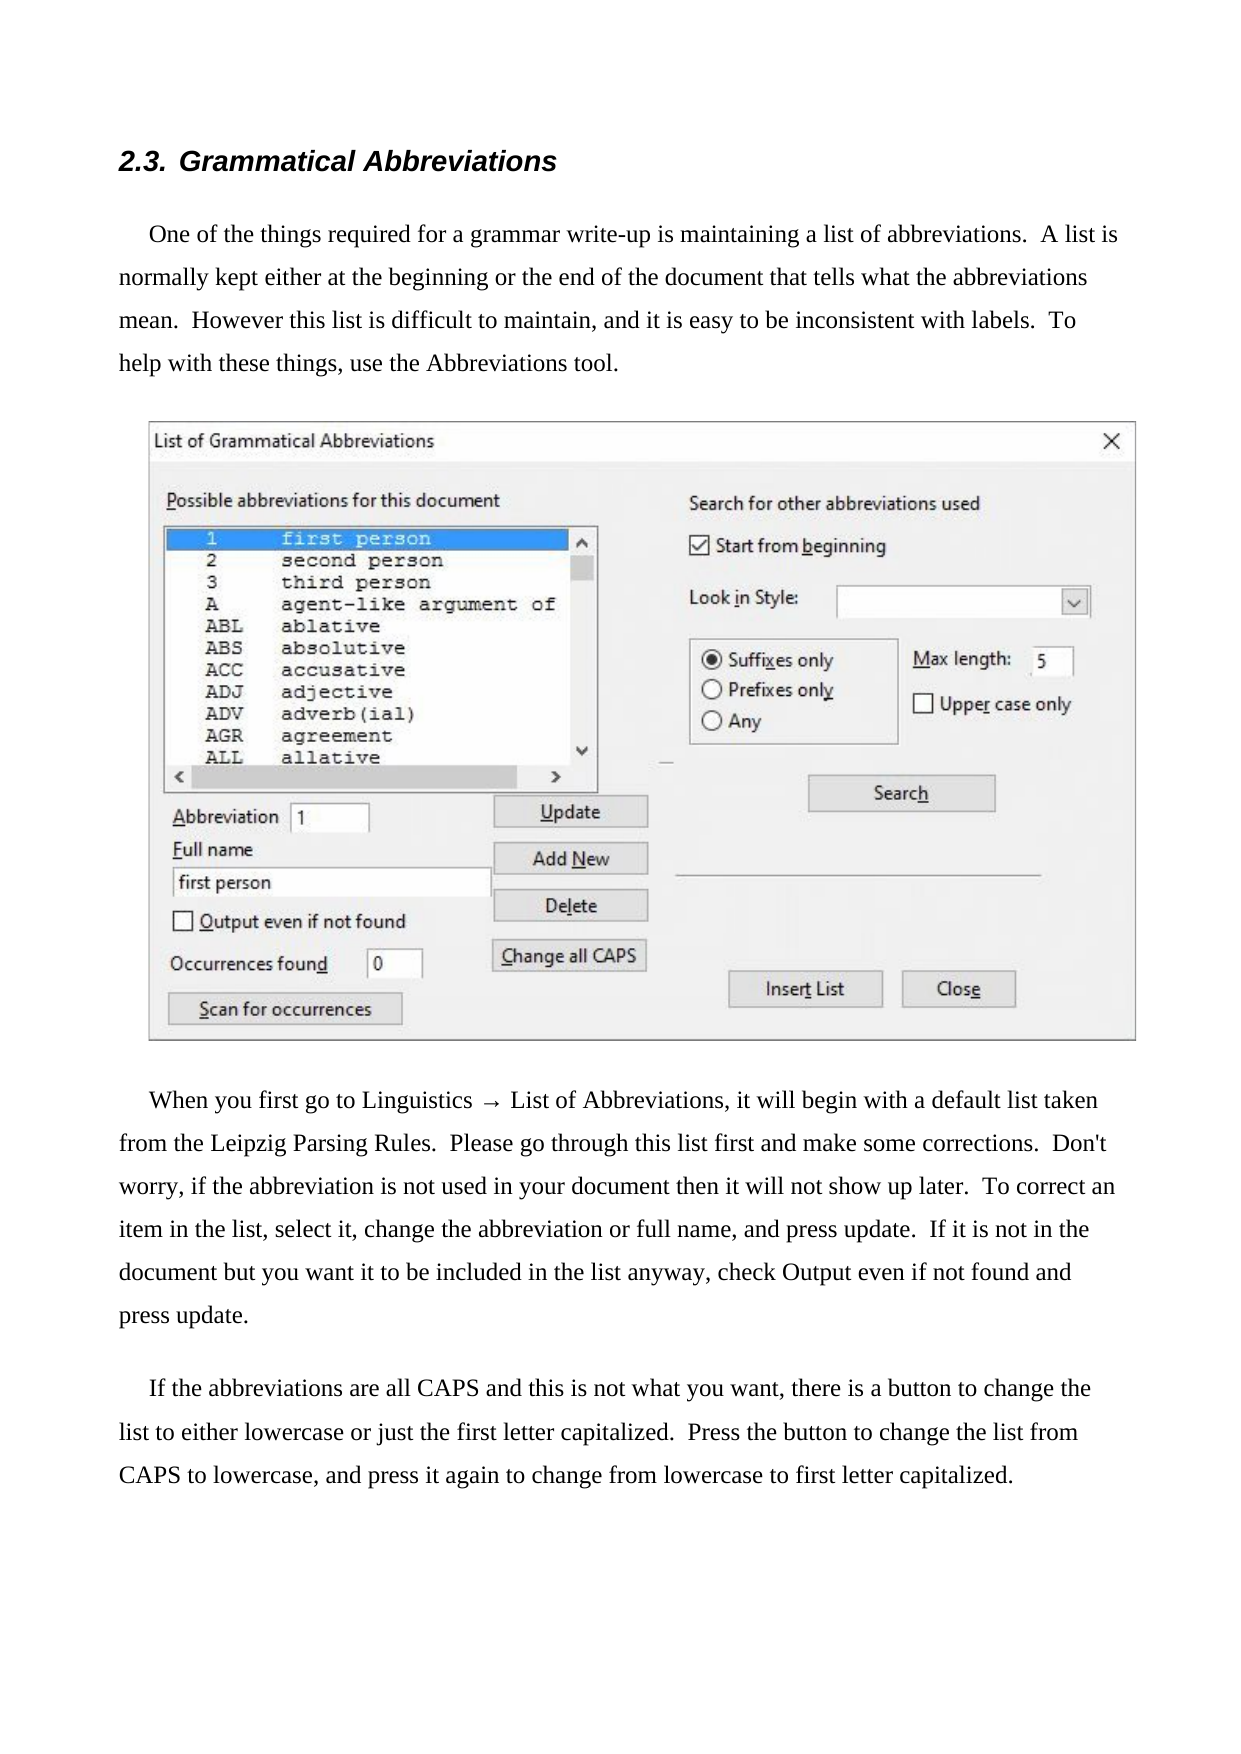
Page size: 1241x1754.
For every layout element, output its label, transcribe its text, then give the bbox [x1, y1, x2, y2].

picture [148, 421, 1137, 1041]
subtitle Grammatical Abbreviations [118, 143, 1122, 177]
text One of the things required for a grammar write-up is maintaining a list of abbreviations. A list is normally kept either at the beginning or the end of the document that tells what the abbreviations mean. However this list is difficult to maintain, and it is easy to be inconsistent with labels. To help with these things, use the Abbreviations tool. [118, 219, 1122, 377]
text If the abbreviations are all CAPS and this is not what you want, there is a button to change the list to either lowercase or just the first letter capitalized. Press the button to change the list from CAPS to lowercase, and press it again to change from lowercase to first letter capitalized. [118, 1373, 1122, 1488]
text When you first go to Linguistics → List of Abbreviations, it will begin with a default list taken from the Leipzig Parsing Rules. Please go through this list first and make some corrections. Don't worry, if the abbreviation is not used in your document then it will not show up later. To correct an item in the list, select it, change the abbreviation or full name, and press update. If it is not in the document but you want it to be included in the list anyway, check Output even if not found and press update. [118, 1085, 1122, 1329]
